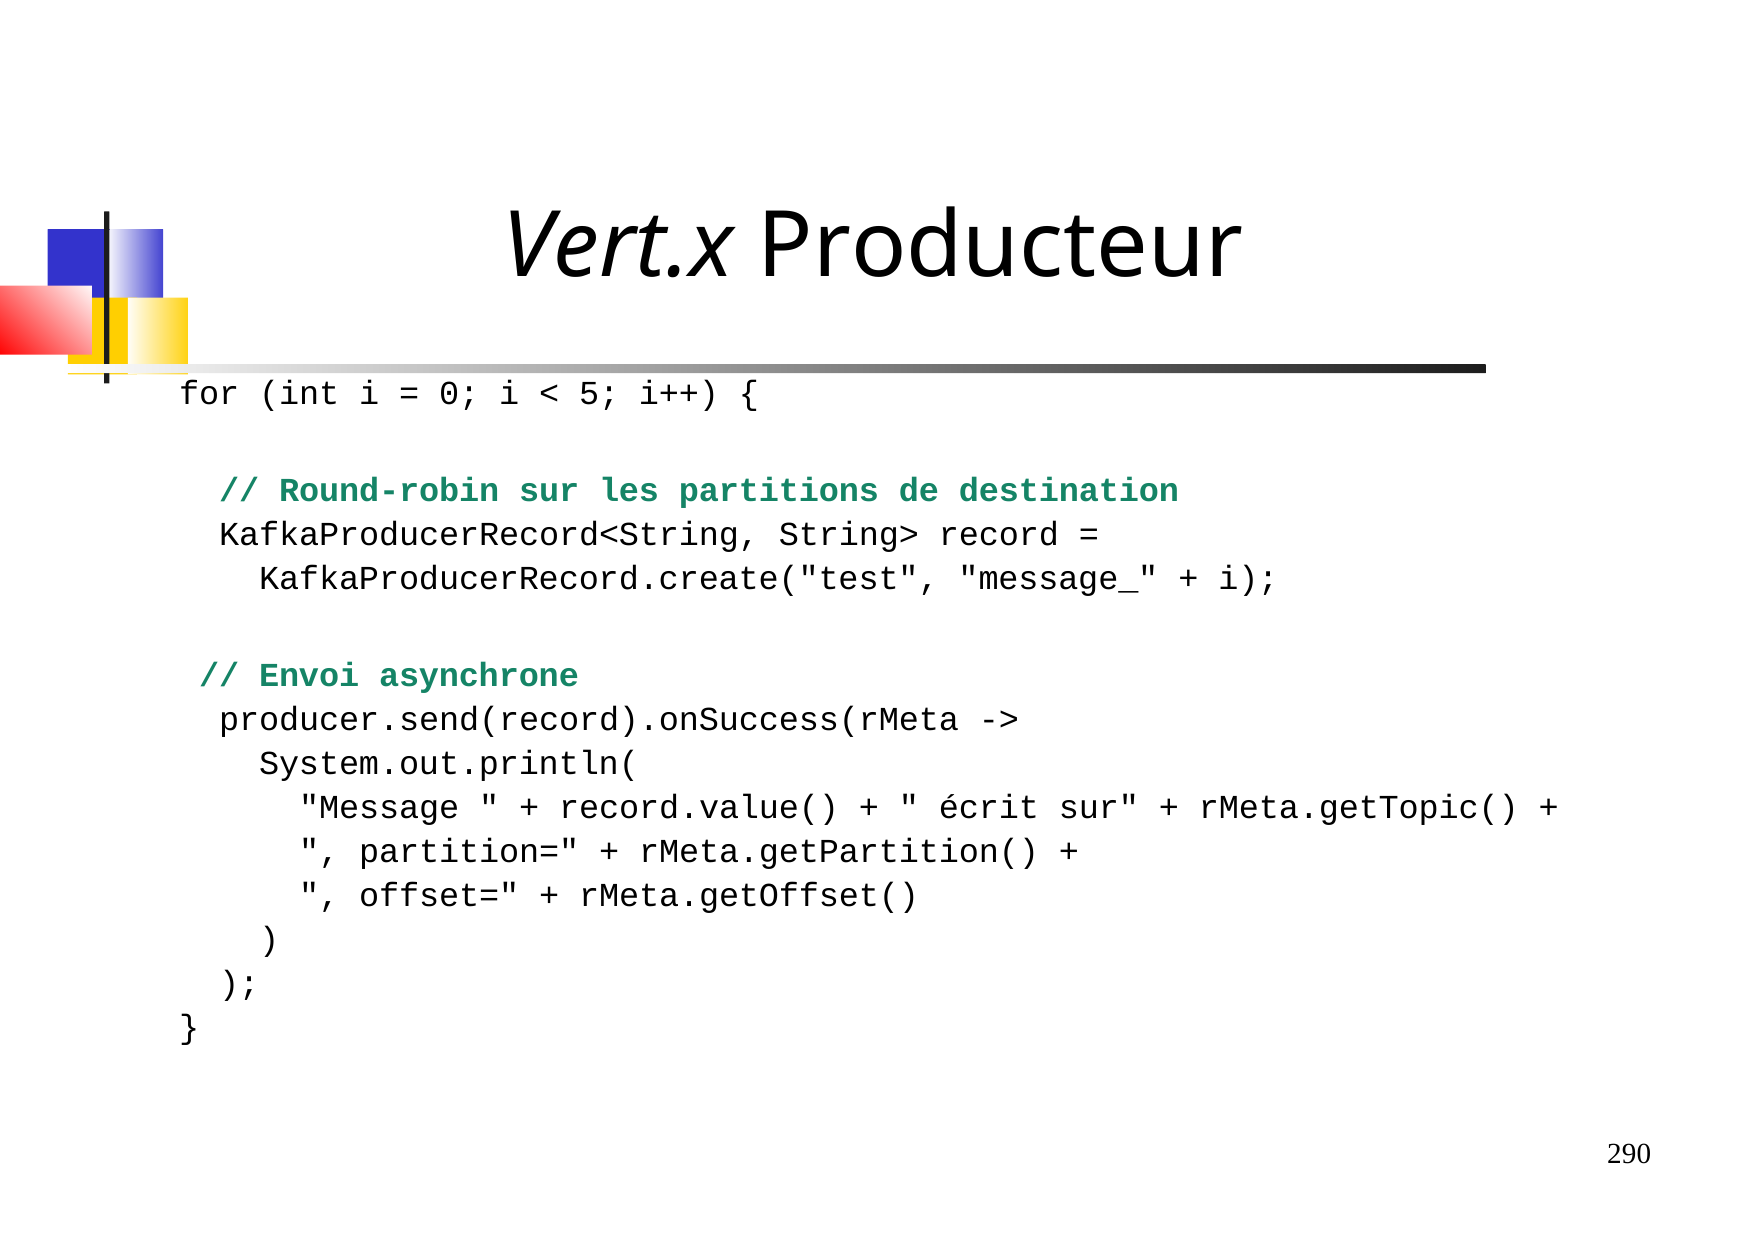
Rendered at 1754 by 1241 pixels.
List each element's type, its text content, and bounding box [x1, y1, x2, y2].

list for (int i = 0; i < 5; i++) { // Round-robin sur les partitions de destination KafkaProducerRecord<String, String> record = KafkaProducerRecord.create("test", "message_" + i); // Envoi asynchrone producer.send(record).onSuccess(rMeta -> System.out.println( "Message " + record.value() + " écrit sur" + rMeta.getTopic() + ", partition=" + rMeta.getPartition() + ", offset=" + rMeta.getOffset() ) ); } [179, 371, 1567, 1091]
title Vert.x Producteur [179, 139, 1567, 351]
